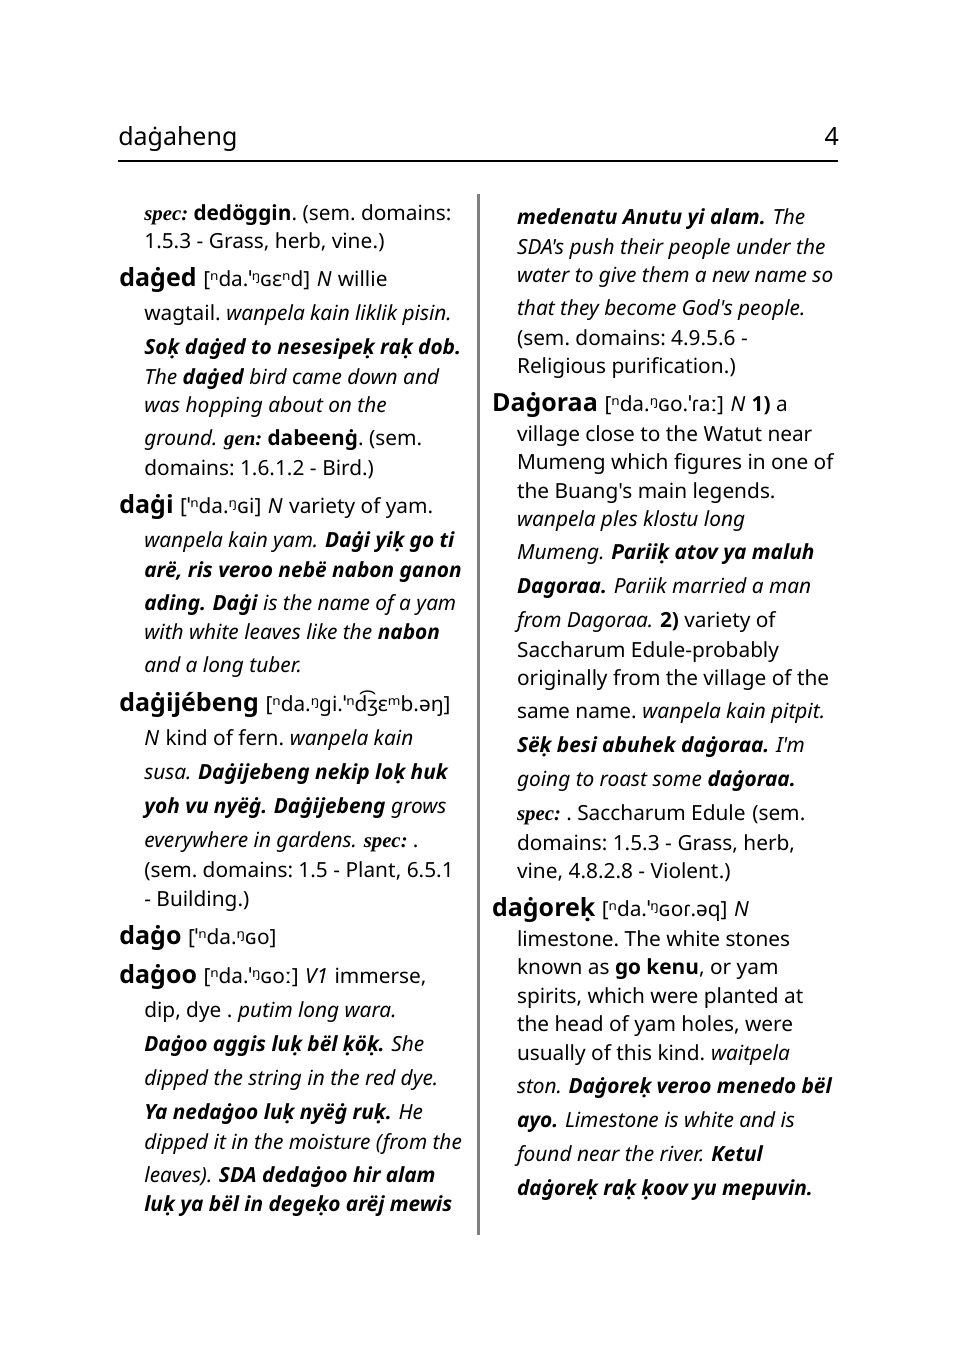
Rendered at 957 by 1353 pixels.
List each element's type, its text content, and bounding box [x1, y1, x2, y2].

text spec: dedöggin. (sem. domains: 1.5.3 - Grass, herb, vine.) [119, 196, 465, 257]
text daġoo [ⁿda.ˈᵑɢoː] V1 immerse, dip, dye . putim long wara. Daġoo aggis luḳ bël ḳöḳ. She dipped the string in the red dye. Ya nedaġoo luḳ nyëġ ruḳ. He dipped it in the moisture (from the leaves). SDA dedaġoo hir alam luḳ ya bël in degeḳo arëj mewis [119, 953, 465, 1222]
text Daġoraa [ⁿda.ᵑɢo.ˈɾaː] N 1) a village close to the Watut near Mumeng which figures in one of the Buang's main legends. wanpela ples klostu long Mumeng. Pariiḳ atov ya maluh Dagoraa. Pariik married a man from Dagoraa. 2) variety of Saccharum Edule-probably originally from the village of the same name. wanpela kain pitpit. Sëḳ besi abuhek daġoraa. I'm going to roast some daġoraa. spec: . Saccharum Edule (sem. domains: 1.5.3 - Grass, herb, vine, 4.8.2.8 - Violent.) [492, 382, 837, 887]
text medenatu Anutu yi alam. The SDA's push their people under the water to give them a new name so that they become God's people. (sem. domains: 4.9.5.6 - Religious purification.) [492, 196, 837, 382]
text daġo [ˈⁿda.ᵑɢo] [119, 914, 465, 953]
text daġed [ⁿda.ˈᵑɢɛⁿd] N willie wagtail. wanpela kain liklik pisin. Soḳ daġed to nesesipeḳ raḳ dob. The daġed bird came down and was hopping about on the ground. gen: dabeenġ. (sem. domains: 1.6.1.2 - Bird.) [119, 257, 465, 483]
text daġoreḳ [ⁿda.ˈᵑɢoɾ.əq] N limestone. The white stones known as go kenu, or yam spirits, which were planted at the head of yam holes, were usually of this kind. waitpela ston. Daġoreḳ veroo menedo bël ayo. Limestone is white and is found near the river. Ketul daġoreḳ raḳ ḳoov yu mepuvin. [492, 887, 837, 1207]
text daġi [ˈⁿda.ᵑɢi] N variety of yam. wanpela kain yam. Daġi yiḳ go ti arë, ris veroo nebë nabon ganon ading. Daġi is the name of a yam with white leaves like the nabon and a long tuber. [119, 483, 465, 682]
text daġijébeng [ⁿda.ᵑɡi.ˈⁿd͡ʒɛᵐb.əŋ] N kind of fern. wanpela kain susa. Daġijebeng nekip loḳ huk yoh vu nyëġ. Daġijebeng grows everywhere in gardens. spec: . (sem. domains: 1.5 - Plant, 6.5.1 - Building.) [119, 682, 465, 914]
